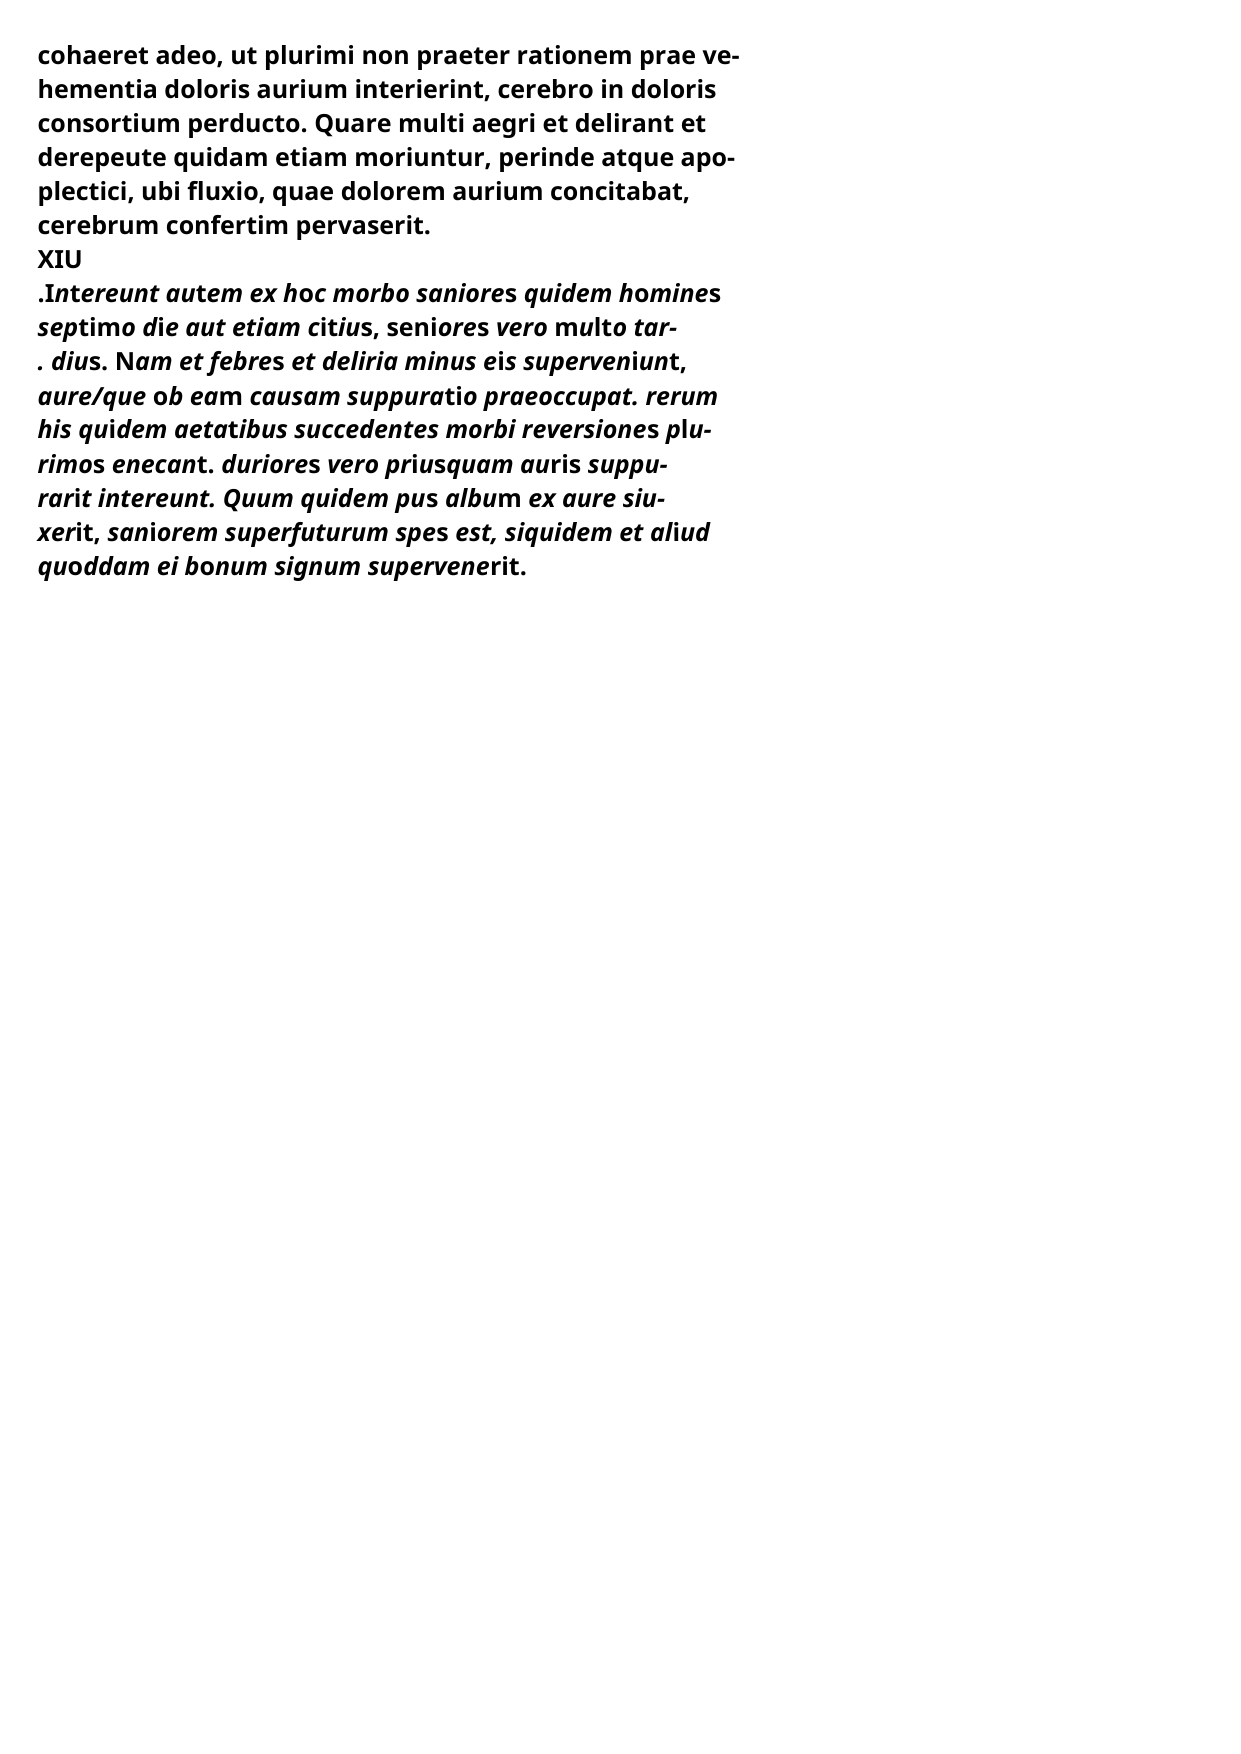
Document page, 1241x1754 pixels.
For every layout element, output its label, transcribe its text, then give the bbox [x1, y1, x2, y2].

text .Intereunt autem ex hoc morbo saniores quidem homines septimo die aut etiam citius, seniores vero multo tar- . dius. Nam et febres et deliria minus eis superveniunt, aure/que ob eam causam suppuratio praeoccupat. rerum his quidem aetatibus succedentes morbi reversiones plu- rimos enecant. duriores vero priusquam auris suppu- rarit intereunt. Quum quidem pus album ex aure siu- xerit, saniorem superfuturum spes est, siquidem et aliud quoddam ei bonum signum supervenerit. [37, 276, 1203, 582]
subtitle XIU [37, 242, 1203, 276]
text cohaeret adeo, ut plurimi non praeter rationem prae ve- hementia doloris aurium interierint, cerebro in doloris consortium perducto. Quare multi aegri et delirant et derepeute quidam etiam moriuntur, perinde atque apo- plectici, ubi fluxio, quae dolorem aurium concitabat, cerebrum confertim pervaserit. [37, 37, 1203, 242]
